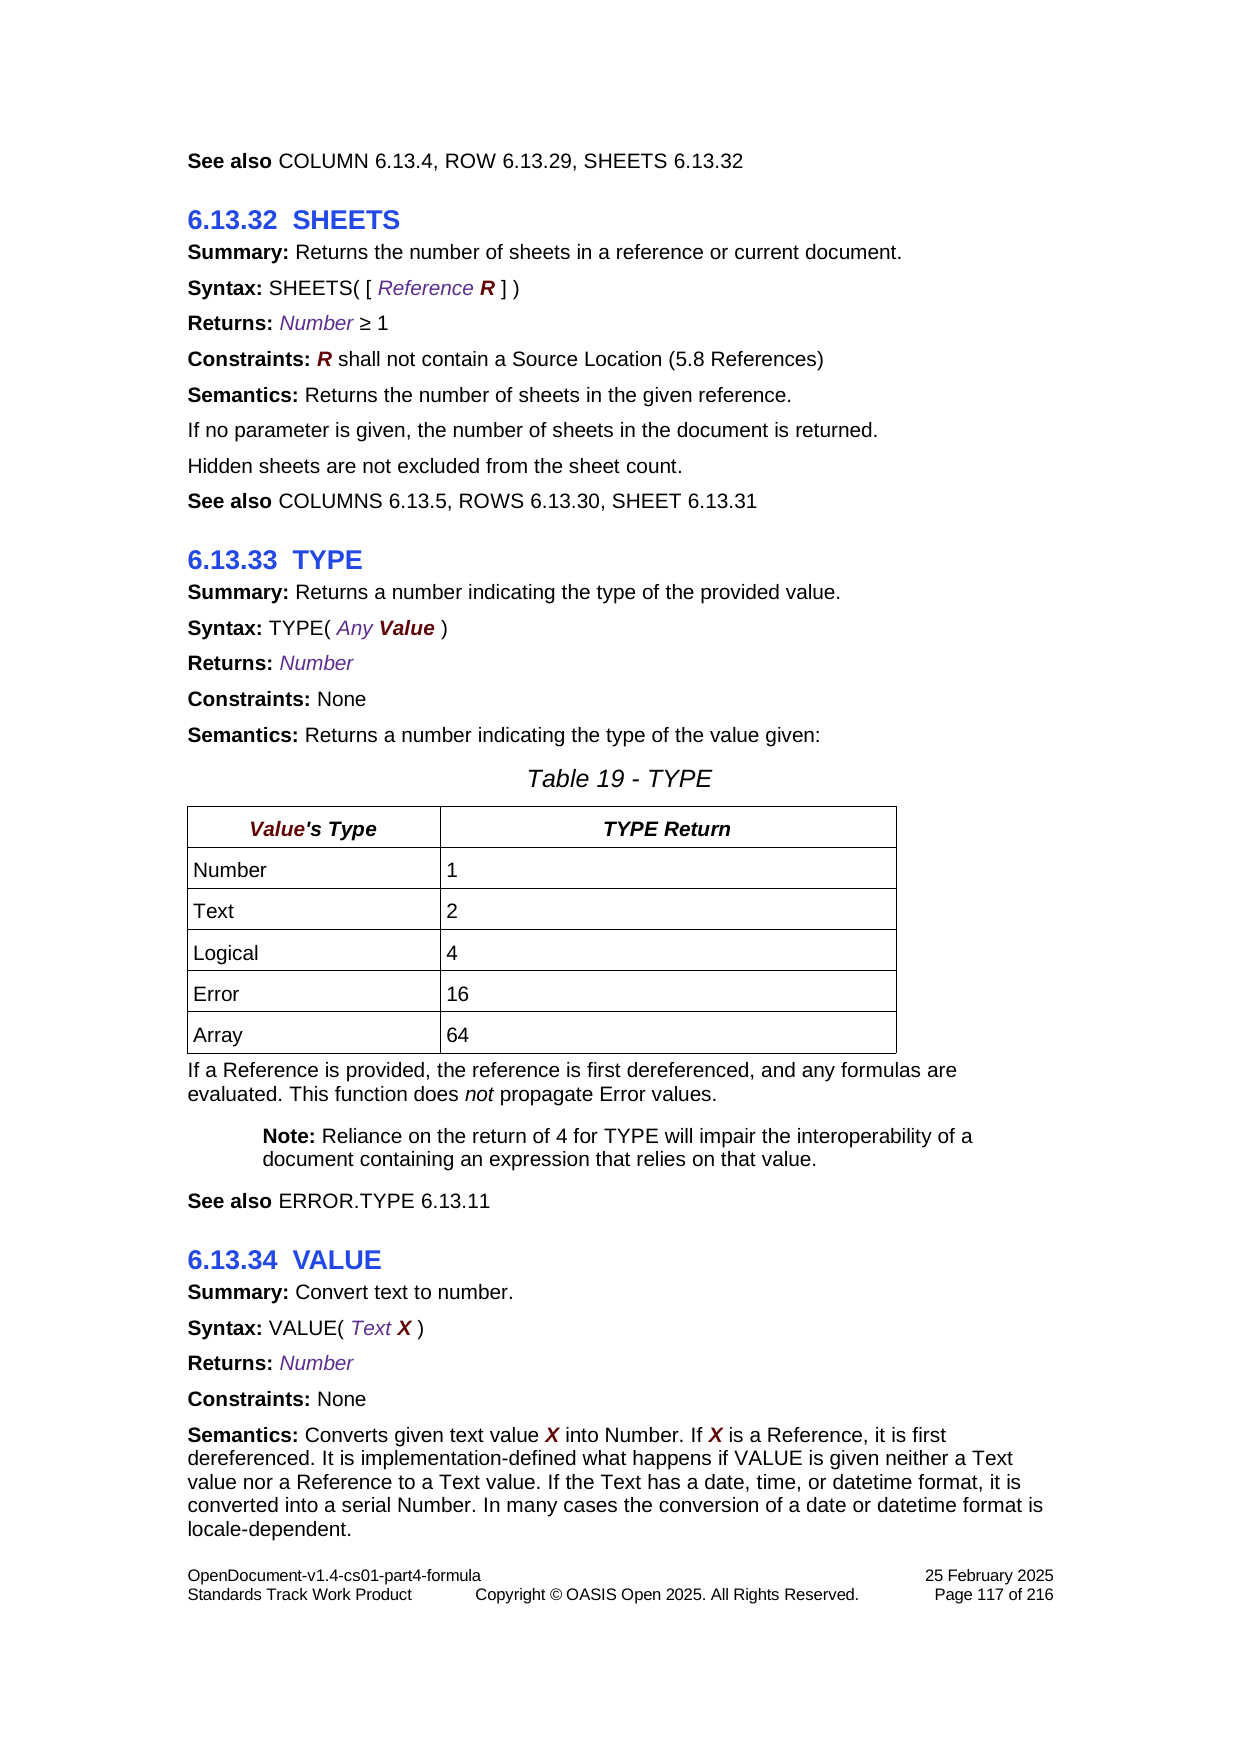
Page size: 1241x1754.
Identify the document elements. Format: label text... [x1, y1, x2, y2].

text Constraints: R shall not contain a Source Location (5.8 References) [187, 347, 1053, 371]
table_cell Array [188, 1012, 440, 1053]
text Returns: Number [187, 652, 1053, 675]
text Semantics: Returns the number of sheets in the given reference. [187, 383, 1053, 407]
subtitle SHEETS [187, 204, 1053, 234]
table_cell 64 [441, 1012, 896, 1053]
table_cell 4 [441, 930, 896, 970]
text Semantics: Converts given text value X into Number. If X is a Reference, it is first dereferenced. It is implementation-defined what happens if VALUE is given neither a Text value nor a Reference to a Text value. If the Text has a date, time, or datetime format, it is converted into a serial Number. In many cases the conversion of a date or datetime format is locale-dependent. [187, 1423, 1053, 1541]
table_header TYPE Return [441, 807, 896, 847]
table_cell Text [188, 889, 440, 929]
text Note: Reliance on the return of 4 for TYPE will impair the interoperability of a document containing an expression that relies on that value. [262, 1124, 978, 1171]
text See also COLUMN 6.13.4, ROW 6.13.29, SHEETS 6.13.32 [187, 150, 1053, 173]
text If a Reference is provided, the reference is first dereferenced, and any formulas are evaluated. This function does not propagate Error values. [187, 1059, 1053, 1106]
text Summary: Returns the number of sheets in a reference or current document. [187, 241, 1053, 264]
text Summary: Convert text to number. [187, 1281, 1053, 1304]
text If no parameter is given, the number of sheets in the document is returned. [187, 419, 1053, 442]
text Hidden sheets are not excluded from the sheet count. [187, 454, 1053, 478]
table_cell Error [188, 971, 440, 1011]
text Syntax: SHEETS( [ Reference R ] ) [187, 276, 1053, 300]
text See also ERROR.TYPE 6.13.11 [187, 1190, 1053, 1213]
text See also COLUMNS 6.13.5, ROWS 6.13.30, SHEET 6.13.31 [187, 490, 1053, 513]
table_cell 2 [441, 889, 896, 929]
text Syntax: TYPE( Any Value ) [187, 616, 1053, 640]
table_cell 16 [441, 971, 896, 1011]
text Summary: Returns a number indicating the type of the provided value. [187, 581, 1053, 604]
text Syntax: VALUE( Text X ) [187, 1316, 1053, 1340]
subtitle VALUE [187, 1244, 1053, 1274]
subtitle TYPE [187, 544, 1053, 574]
text Returns: Number ≥ 1 [187, 312, 1053, 335]
table_header Value's Type [188, 807, 440, 847]
text Returns: Number [187, 1352, 1053, 1375]
table_cell Logical [188, 930, 440, 970]
text Constraints: None [187, 1387, 1053, 1411]
text Table 19 - TYPE [187, 765, 1053, 793]
text Constraints: None [187, 687, 1053, 711]
table_cell Number [188, 848, 440, 888]
table_cell 1 [441, 848, 896, 888]
text Semantics: Returns a number indicating the type of the value given: [187, 723, 1053, 747]
